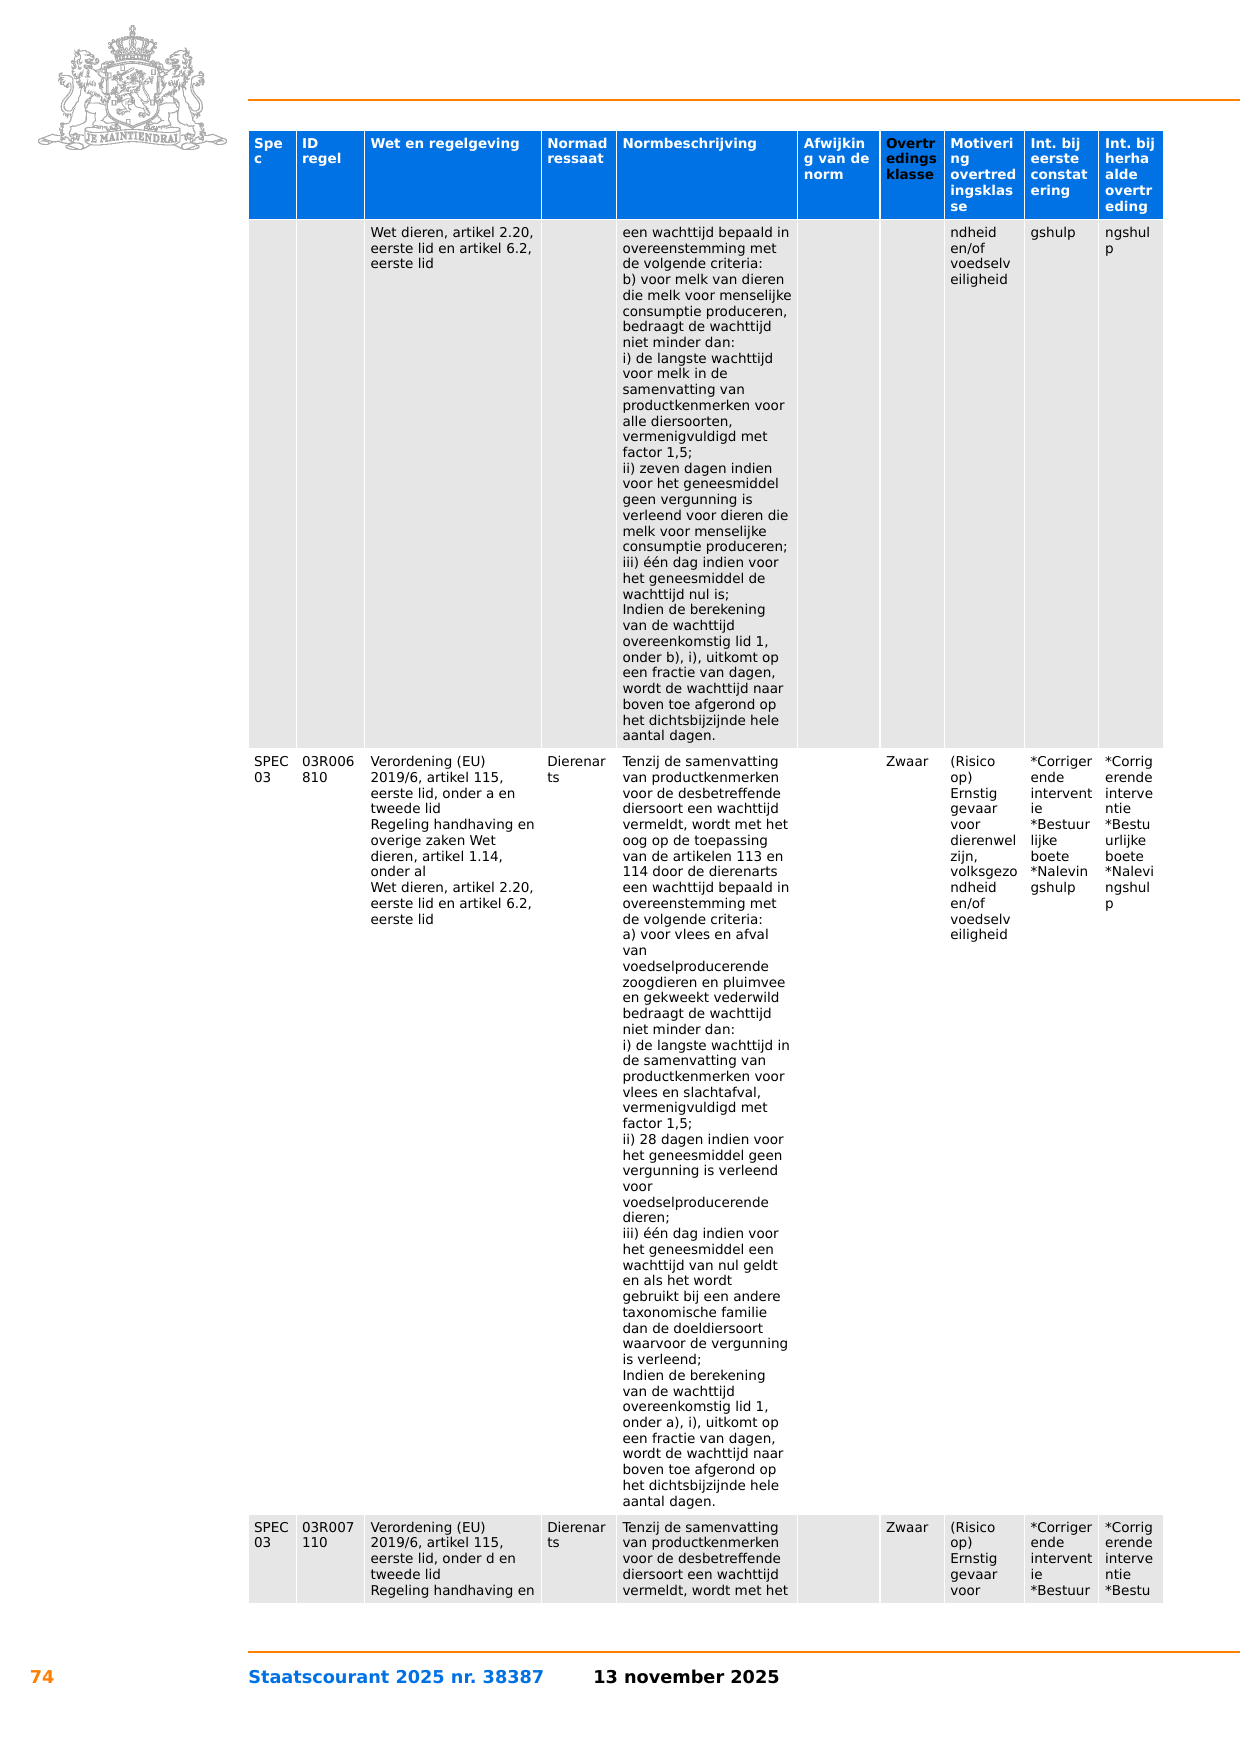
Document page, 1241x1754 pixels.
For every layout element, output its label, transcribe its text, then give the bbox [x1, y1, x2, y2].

table_cell Verordening (EU) 2019/6, artikel 115, eerste lid, onder d en tweede lid Regeling handhaving en [365, 1515, 541, 1603]
table_header Normadressaat [542, 131, 616, 219]
table_cell Dierenarts [542, 750, 616, 1514]
table_cell *Corrigerende interventie *Bestuur [1025, 1515, 1098, 1603]
table_cell *Corrigerende interventie *Bestu [1099, 1515, 1163, 1603]
table_header Afwijking van de norm [798, 131, 879, 219]
table_cell Wet dieren, artikel 2.20, eerste lid en artikel 6.2, eerste lid [365, 220, 541, 748]
table_header Int. bij eerste constatering [1025, 131, 1098, 219]
table_cell 03R007110 [297, 1515, 364, 1603]
table_cell *Corrigerende interventie *Bestuurlijke boete *Nalevingshulp [1025, 750, 1098, 1514]
table_cell 03R006810 [297, 750, 364, 1514]
table_cell Zwaar [881, 1515, 944, 1603]
table_cell Verordening (EU) 2019/6, artikel 115, eerste lid, onder a en tweede lid Regeling handhaving en overige zaken Wet dieren, artikel 1.14, onder al Wet dieren, artikel 2.20, eerste lid en artikel 6.2, eerste lid [365, 750, 541, 1514]
table_cell Tenzij de samenvatting van productkenmerken voor de desbetreffende diersoort een wachttijd vermeldt, wordt met het [617, 1515, 797, 1603]
table_cell [881, 220, 944, 748]
table_cell een wachttijd bepaald in overeenstemming met de volgende criteria: b) voor melk van dieren die melk voor menselijke consumptie produceren, bedraagt de wachttijd niet minder dan: i) de langste wachttijd voor melk in de samenvatting van productkenmerken voor alle diersoorten, vermenigvuldigd met factor 1,5; ii) zeven dagen indien voor het geneesmiddel geen vergunning is verleend voor dieren die melk voor menselijke consumptie produceren; iii) één dag indien voor het geneesmiddel de wachttijd nul is; Indien de berekening van de wachttijd overeenkomstig lid 1, onder b), i), uitkomt op een fractie van dagen, wordt de wachttijd naar boven toe afgerond op het dichtsbijzijnde hele aantal dagen. [617, 220, 797, 748]
table_cell ngshulp [1099, 220, 1163, 748]
table_cell ndheid en/of voedselveiligheid [945, 220, 1024, 748]
table_cell (Risico op) Ernstig gevaar voor dierenwelzijn, volksgezondheid en/of voedselveiligheid [945, 750, 1024, 1514]
table_cell *Corrigerende interventie *Bestuurlijke boete *Nalevingshulp [1099, 750, 1163, 1514]
table_cell gshulp [1025, 220, 1098, 748]
table_cell [798, 750, 879, 1514]
table_header ID regel [297, 131, 364, 219]
table_cell [798, 220, 879, 748]
table_cell Zwaar [881, 750, 944, 1514]
table_header Motivering overtredingsklasse [945, 131, 1024, 219]
table_header Normbeschrijving [617, 131, 797, 219]
table_cell [798, 1515, 879, 1603]
table_header Wet en regelgeving [365, 131, 541, 219]
table_header Overtredingsklasse [881, 131, 944, 219]
picture [38, 25, 227, 150]
table_header Int. bij herhaalde overtreding [1099, 131, 1163, 219]
table_header Spec [249, 131, 296, 219]
table_cell (Risico op) Ernstig gevaar voor [945, 1515, 1024, 1603]
table_cell Dierenarts [542, 1515, 616, 1603]
table_cell SPEC03 [249, 750, 296, 1514]
table_cell [297, 220, 364, 748]
table_cell SPEC03 [249, 1515, 296, 1603]
table_cell [249, 220, 296, 748]
table_cell [542, 220, 616, 748]
table_cell Tenzij de samenvatting van productkenmerken voor de desbetreffende diersoort een wachttijd vermeldt, wordt met het oog op de toepassing van de artikelen 113 en 114 door de dierenarts een wachttijd bepaald in overeenstemming met de volgende criteria: a) voor vlees en afval van voedselproducerende zoogdieren en pluimvee en gekweekt vederwild bedraagt de wachttijd niet minder dan: i) de langste wachttijd in de samenvatting van productkenmerken voor vlees en slachtafval, vermenigvuldigd met factor 1,5; ii) 28 dagen indien voor het geneesmiddel geen vergunning is verleend voor voedselproducerende dieren; iii) één dag indien voor het geneesmiddel een wachttijd van nul geldt en als het wordt gebruikt bij een andere taxonomische familie dan de doeldiersoort waarvoor de vergunning is verleend; Indien de berekening van de wachttijd overeenkomstig lid 1, onder a), i), uitkomt op een fractie van dagen, wordt de wachttijd naar boven toe afgerond op het dichtsbijzijnde hele aantal dagen. [617, 750, 797, 1514]
